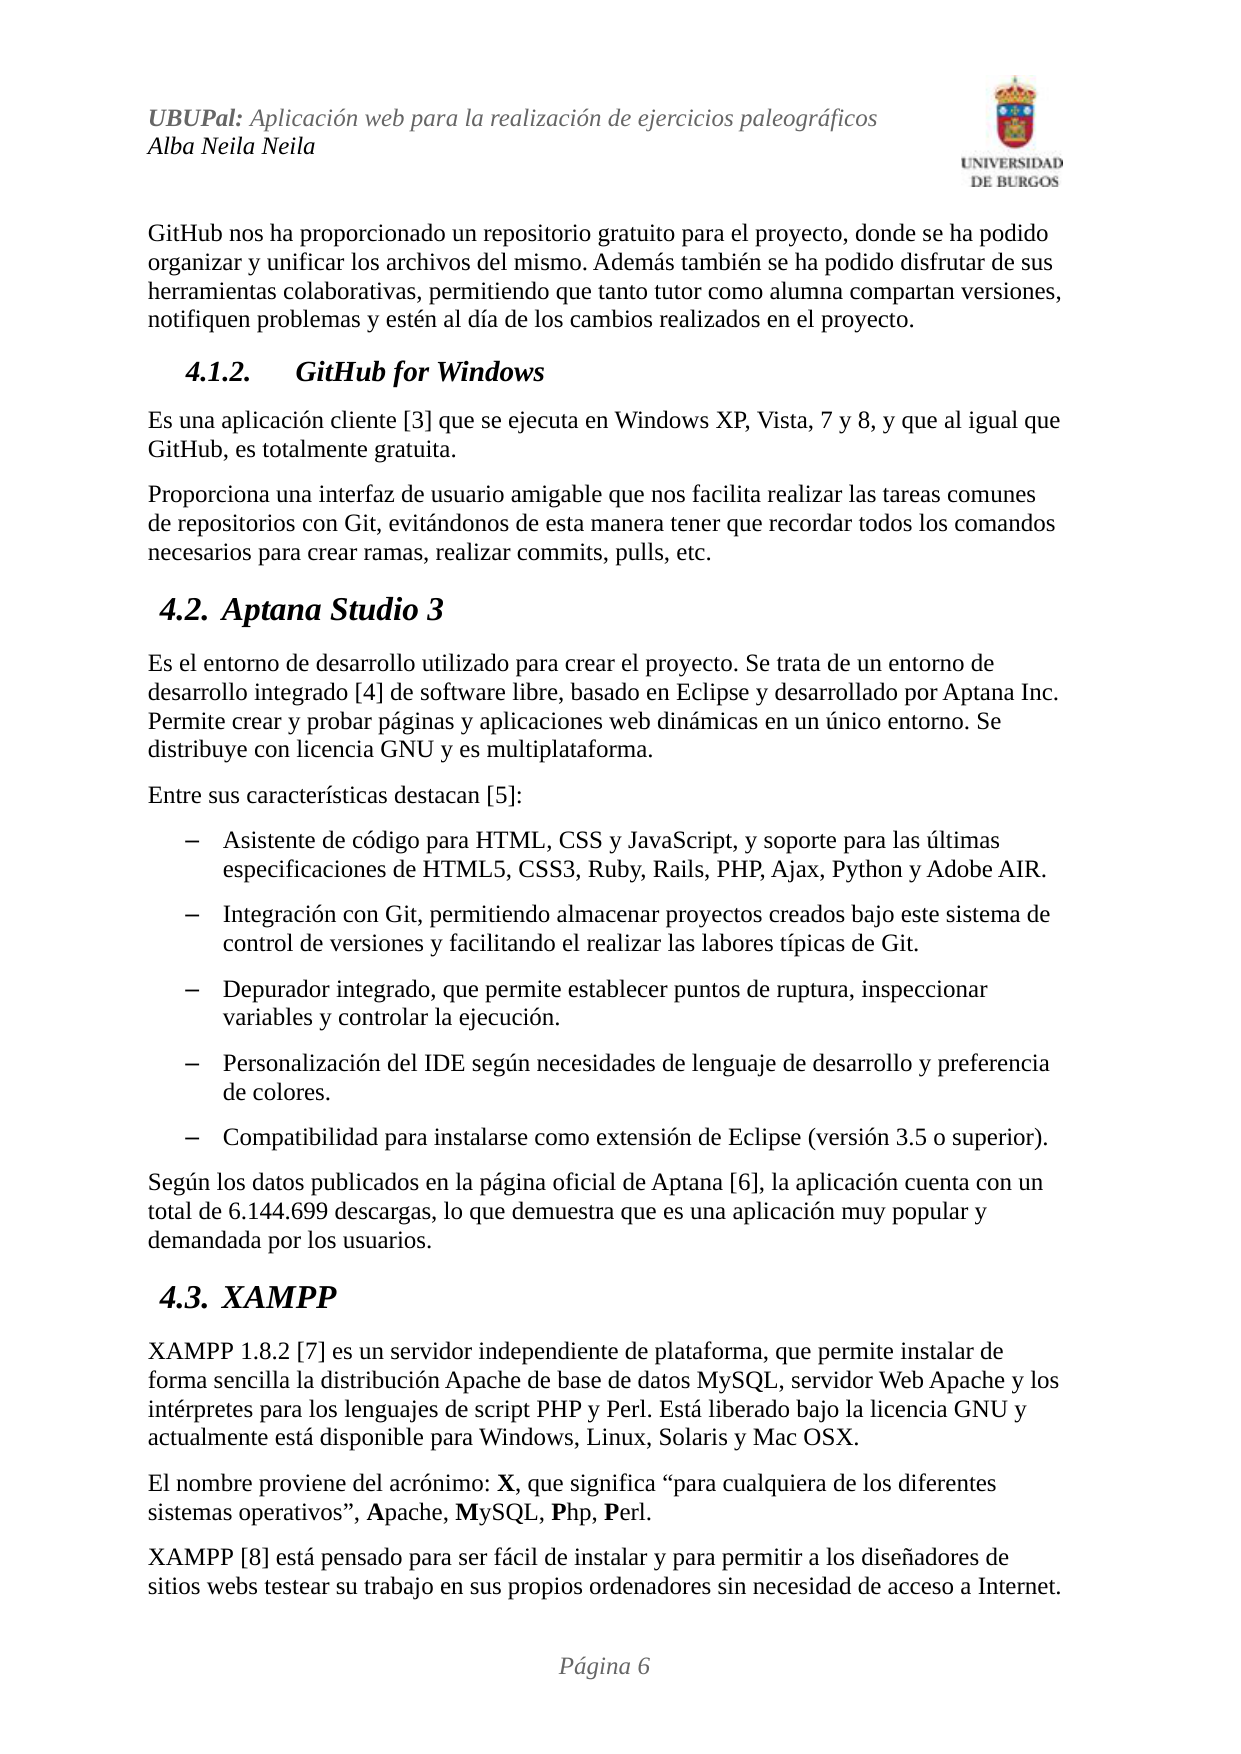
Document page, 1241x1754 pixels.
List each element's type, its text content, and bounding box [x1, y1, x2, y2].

list Personalización del IDE según necesidades de lenguaje de desarrollo y preferencia de colores. [185, 1048, 1063, 1105]
text GitHub nos ha proporcionado un repositorio gratuito para el proyecto, donde se ha podido organizar y unificar los archivos del mismo. Además también se ha podido disfrutar de sus herramientas colaborativas, permitiendo que tanto tutor como alumna compartan versiones, notifiquen problemas y estén al día de los cambios realizados en el proyecto. [148, 218, 1063, 333]
text Proporciona una interfaz de usuario amigable que nos facilita realizar las tareas comunes de repositorios con Git, evitándonos de esta manera tener que recordar todos los comandos necesarios para crear ramas, realizar commits, pulls, etc. [148, 479, 1063, 566]
text Entre sus características destacan [5]: [148, 780, 1063, 809]
text Es el entorno de desarrollo utilizado para crear el proyecto. Se trata de un entorno de desarrollo integrado [4] de software libre, basado en Eclipse y desarrollado por Aptana Inc. Permite crear y probar páginas y aplicaciones web dinámicas en un único entorno. Se distribuye con licencia GNU y es multiplataforma. [148, 648, 1063, 763]
list Compatibilidad para instalarse como extensión de Eclipse (versión 3.5 o superior). [185, 1122, 1063, 1151]
subtitle Aptana Studio 3 [159, 589, 1063, 628]
subtitle GitHub for Windows [186, 354, 1063, 387]
list Depurador integrado, que permite establecer puntos de ruptura, inspeccionar variables y controlar la ejecución. [185, 974, 1063, 1031]
text XAMPP [8] está pensado para ser fácil de instalar y para permitir a los diseñadores de sitios webs testear su trabajo en sus propios ordenadores sin necesidad de acceso a Internet. [148, 1542, 1063, 1599]
text XAMPP 1.8.2 [7] es un servidor independiente de plataforma, que permite instalar de forma sencilla la distribución Apache de base de datos MySQL, servidor Web Apache y los intérpretes para los lenguajes de script PHP y Perl. Está liberado bajo la licencia GNU y actualmente está disponible para Windows, Linux, Solaris y Mac OSX. [148, 1336, 1063, 1451]
list Integración con Git, permitiendo almacenar proyectos creados bajo este sistema de control de versiones y facilitando el realizar las labores típicas de Git. [185, 899, 1063, 957]
list Asistente de código para HTML, CSS y JavaScript, y soporte para las últimas especificaciones de HTML5, CSS3, Ruby, Rails, PHP, Ajax, Python y Adobe AIR. [185, 825, 1063, 883]
text Es una aplicación cliente [3] que se ejecuta en Windows XP, Vista, 7 y 8, y que al igual que GitHub, es totalmente gratuita. [148, 405, 1063, 463]
subtitle XAMPP [159, 1277, 1063, 1316]
picture [961, 75, 1063, 187]
text El nombre proviene del acrónimo: X, que significa “para cualquiera de los diferentes sistemas operativos”, Apache, MySQL, Php, Perl. [148, 1468, 1063, 1525]
text Según los datos publicados en la página oficial de Aptana [6], la aplicación cuenta con un total de 6.144.699 descargas, lo que demuestra que es una aplicación muy popular y demandada por los usuarios. [148, 1167, 1063, 1254]
